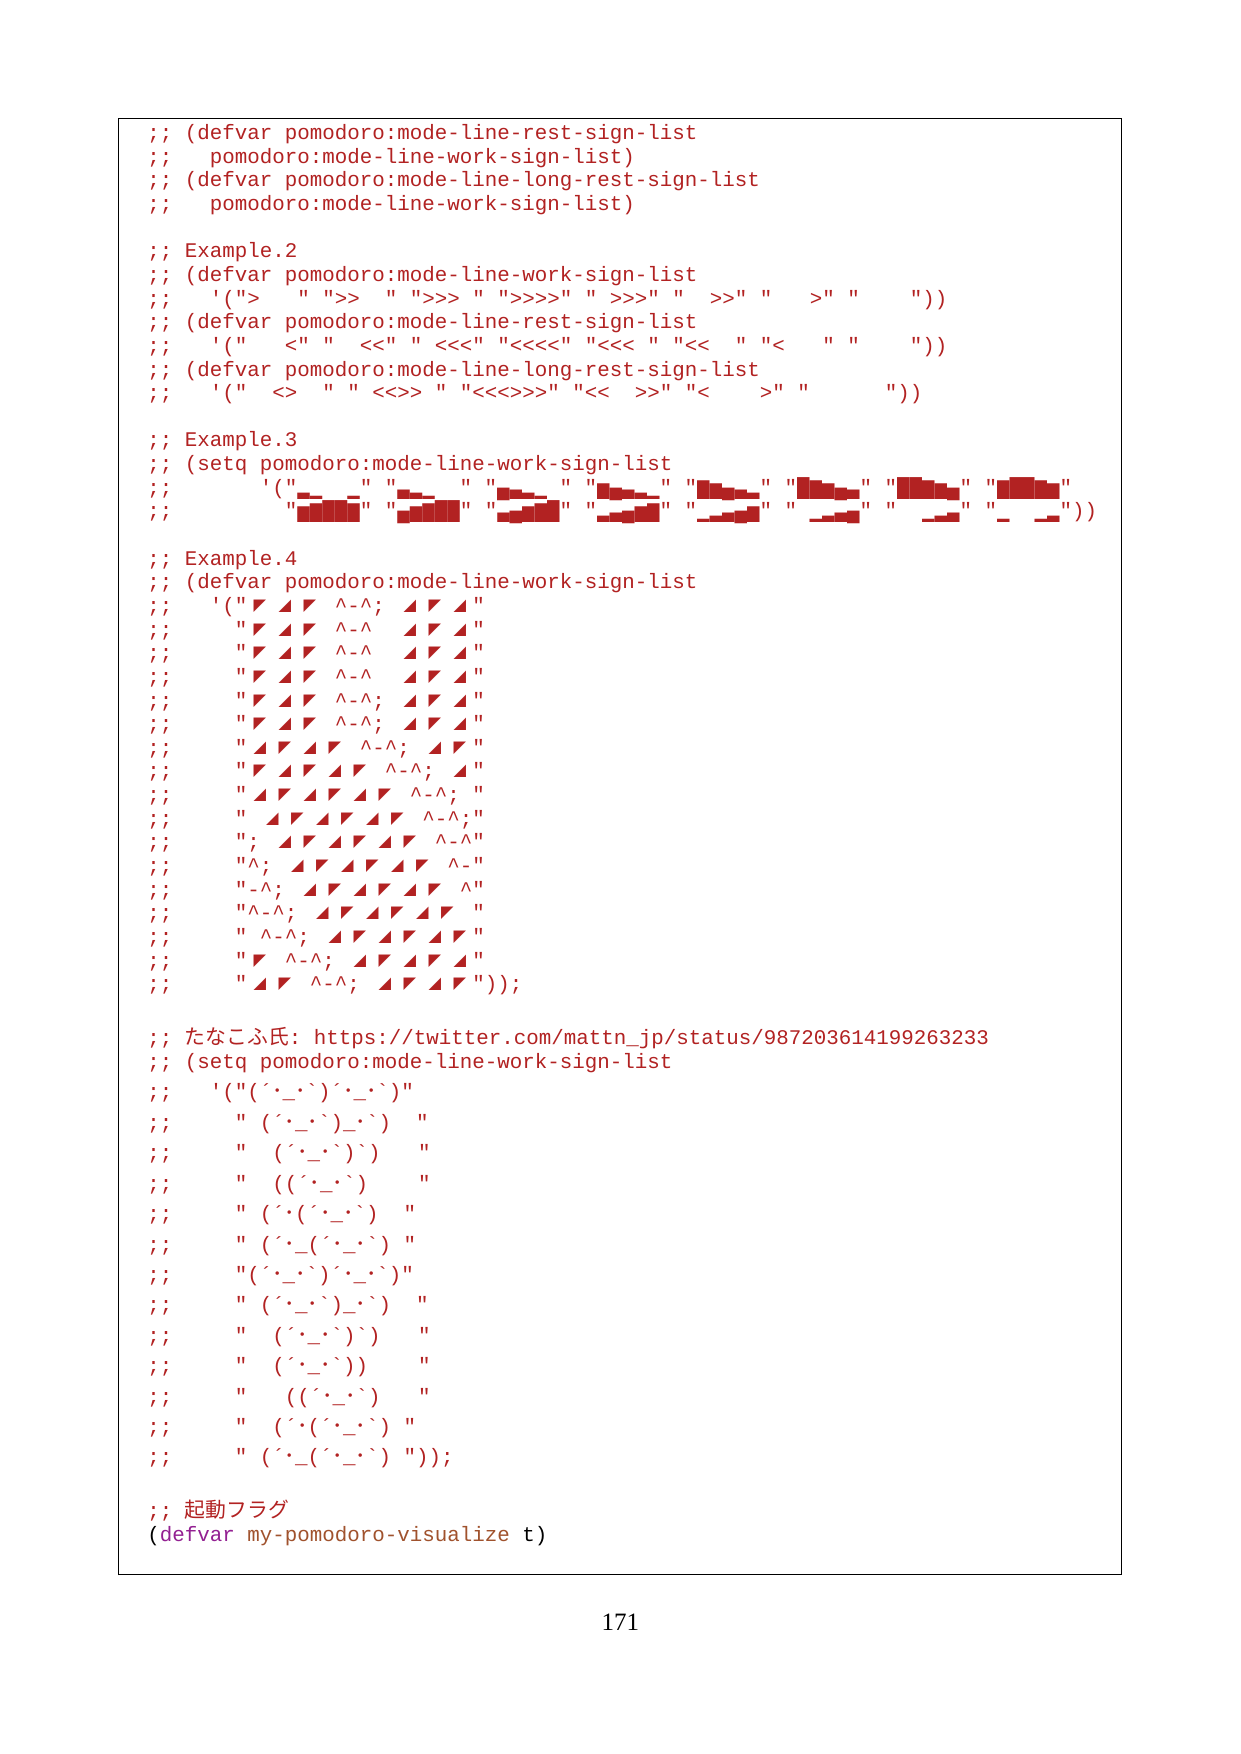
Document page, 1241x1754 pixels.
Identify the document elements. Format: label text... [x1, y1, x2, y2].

text ;; "▅▆▇▇▆" "▄▅▆▇▇" "▃▄▅▆▇" "▂▃▄▅▆" "▁▂▃▄▅" " ▁▂▃▄" " ▁▂▃" "▁ ▁▂")) [119, 496, 1121, 520]
text ;; pomodoro:mode-line-work-sign-list) [119, 142, 1121, 165]
text ;; " ◢◤◢◤◢◤ ^-^;" [119, 804, 1121, 827]
text ;; '(" <" " <<" " <<<" "<<<<" "<<< " "<< " "< " " ")) [119, 331, 1121, 354]
text ;; Example.2 [119, 236, 1121, 260]
text ;; " (´･_･`)) " [119, 1344, 1121, 1375]
text ;; "-^; ◢◤◢◤◢◤ ^" [119, 875, 1121, 898]
text ;; "◢◤ ^-^; ◢◤◢◤")); [119, 969, 1121, 993]
text ;; "(´･_･`)´･_･`)" [119, 1253, 1121, 1284]
text ;; (defvar pomodoro:mode-line-long-rest-sign-list [119, 165, 1121, 189]
text ;; "; ◢◤◢◤◢◤ ^-^" [119, 827, 1121, 851]
text ;; " (´･_(´･_･`) ")); [119, 1436, 1121, 1466]
text ;; "◤◢◤ ^-^ ◢◤◢" [119, 638, 1121, 662]
text ;; 起動フラグ [119, 1490, 1121, 1520]
text ;; pomodoro:mode-line-work-sign-list) [119, 189, 1121, 213]
text ;; " ((´･_･`) " [119, 1375, 1121, 1405]
text ;; '("(´･_･`)´･_･`)" [119, 1071, 1121, 1101]
text ;; "◢◤◢◤ ^-^; ◢◤" [119, 733, 1121, 757]
text ;; "◤◢◤ ^-^; ◢◤◢" [119, 709, 1121, 733]
text ;; (defvar pomodoro:mode-line-rest-sign-list [119, 119, 1121, 142]
text ;; '(" <> " " <<>> " "<<<>>>" "<< >>" "< >" " ")) [119, 378, 1121, 402]
text ;; (defvar pomodoro:mode-line-work-sign-list [119, 567, 1121, 591]
text (defvar my-pomodoro-visualize t) [119, 1520, 1121, 1544]
text ;; (setq pomodoro:mode-line-work-sign-list [119, 449, 1121, 473]
text ;; " (´･(´･_･`) " [119, 1192, 1121, 1223]
text ;; " (´･_(´･_･`) " [119, 1223, 1121, 1253]
text ;; " (´･_･`)_･`) " [119, 1101, 1121, 1132]
text ;; "^-^; ◢◤◢◤◢◤ " [119, 898, 1121, 922]
text ;; (setq pomodoro:mode-line-work-sign-list [119, 1047, 1121, 1071]
text ;; "◤◢◤ ^-^ ◢◤◢" [119, 662, 1121, 686]
text ;; " (´･_･`)`) " [119, 1132, 1121, 1162]
text ;; (defvar pomodoro:mode-line-long-rest-sign-list [119, 354, 1121, 378]
text ;; "^; ◢◤◢◤◢◤ ^-" [119, 851, 1121, 875]
text ;; " (´･_･`)_･`) " [119, 1284, 1121, 1314]
text ;; " (´･(´･_･`) " [119, 1405, 1121, 1436]
text ;; "◤◢◤◢◤ ^-^; ◢" [119, 757, 1121, 780]
text ;; " (´･_･`)`) " [119, 1314, 1121, 1344]
text ;; (defvar pomodoro:mode-line-rest-sign-list [119, 307, 1121, 331]
text ;; "◤◢◤ ^-^; ◢◤◢" [119, 686, 1121, 709]
text ;; "◢◤◢◤◢◤ ^-^; " [119, 780, 1121, 804]
text ;; " ^-^; ◢◤◢◤◢◤" [119, 922, 1121, 946]
text ;; '("▂▁ ▁" "▃▂▁ " "▄▃▂▁ " "▅▄▃▂▁" "▆▅▄▃▂" "▇▆▅▄▃" "▇▇▆▅▄" "▆▇▇▆▅" [119, 473, 1121, 496]
text ;; "◤ ^-^; ◢◤◢◤◢" [119, 946, 1121, 969]
text ;; '("> " ">> " ">>> " ">>>>" " >>>" " >>" " >" " ")) [119, 284, 1121, 307]
text ;; " ((´･_･`) " [119, 1162, 1121, 1192]
text ;; たなこふ氏: https://twitter.com/mattn_jp/status/987203614199263233 [119, 1017, 1121, 1047]
text ;; (defvar pomodoro:mode-line-work-sign-list [119, 260, 1121, 284]
text ;; Example.4 [119, 544, 1121, 567]
text ;; "◤◢◤ ^-^ ◢◤◢" [119, 615, 1121, 638]
text ;; '("◤◢◤ ^-^; ◢◤◢" [119, 591, 1121, 615]
text ;; Example.3 [119, 426, 1121, 449]
